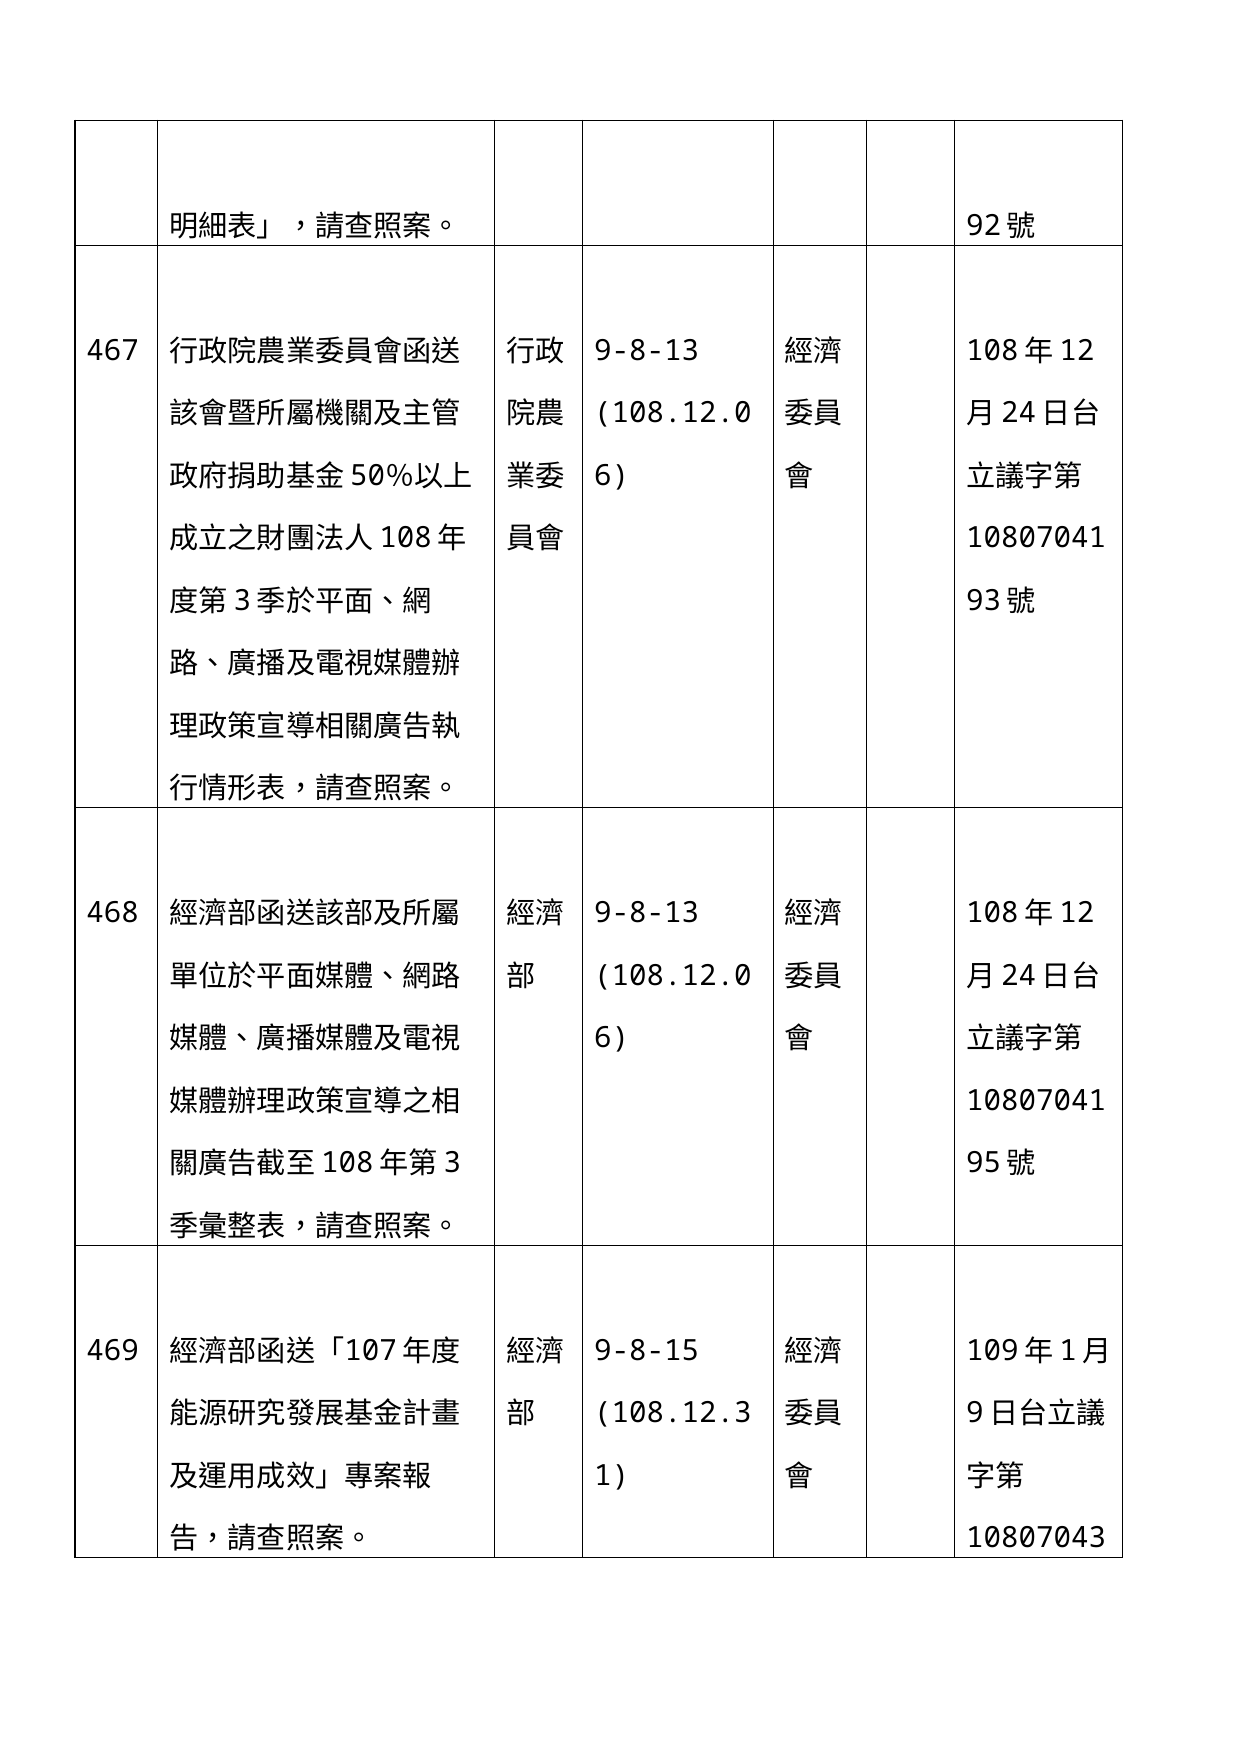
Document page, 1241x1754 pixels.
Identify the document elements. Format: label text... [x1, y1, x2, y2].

table_cell 經濟委員會 [774, 808, 866, 1244]
table_cell 468 [76, 808, 157, 1244]
table_cell [867, 121, 954, 244]
table_cell 經濟部 [495, 808, 582, 1244]
table_cell 明細表」，請查照案。 [158, 121, 494, 244]
table_cell 行政院農業委員會 [495, 246, 582, 807]
table_cell [867, 246, 954, 807]
table_cell 108年12月24日台立議字第1080704193號 [955, 246, 1122, 807]
table_cell [495, 121, 582, 244]
table_cell [867, 1246, 954, 1557]
table_cell 經濟部 [495, 1246, 582, 1557]
table_cell 9-8-13 (108.12.06) [583, 808, 773, 1244]
table_cell 467 [76, 246, 157, 807]
table_cell 108年12月24日台立議字第1080704195號 [955, 808, 1122, 1244]
table_cell 經濟委員會 [774, 1246, 866, 1557]
table_cell [583, 121, 773, 244]
table_cell 9-8-13 (108.12.06) [583, 246, 773, 807]
table_cell 469 [76, 1246, 157, 1557]
table_cell 92號 [955, 121, 1122, 244]
table_cell 經濟委員會 [774, 246, 866, 807]
table_cell 9-8-15 (108.12.31) [583, 1246, 773, 1557]
table_cell [76, 121, 157, 244]
table_cell 經濟部函送「107年度能源研究發展基金計畫及運用成效」專案報告，請查照案。 [158, 1246, 494, 1557]
table_cell [774, 121, 866, 244]
table_cell 經濟部函送該部及所屬單位於平面媒體、網路媒體、廣播媒體及電視媒體辦理政策宣導之相關廣告截至108年第3季彙整表，請查照案。 [158, 808, 494, 1244]
table_cell 109年1月9日台立議字第10807043 [955, 1246, 1122, 1557]
table_cell 行政院農業委員會函送該會暨所屬機關及主管政府捐助基金50％以上成立之財團法人108年度第3季於平面、網路、廣播及電視媒體辦理政策宣導相關廣告執行情形表，請查照案。 [158, 246, 494, 807]
table_cell [867, 808, 954, 1244]
